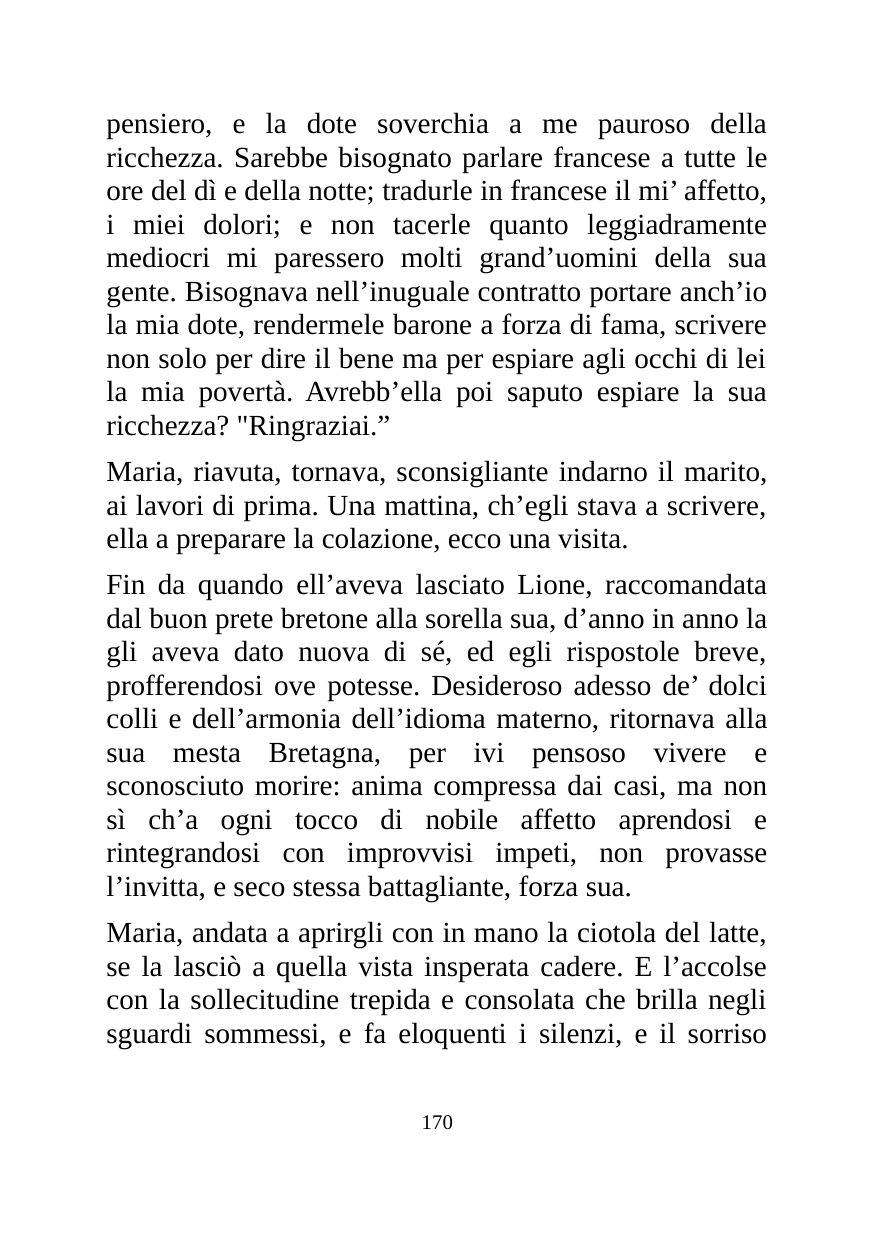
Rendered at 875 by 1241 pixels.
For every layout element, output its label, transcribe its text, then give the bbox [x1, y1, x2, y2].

text pensiero, e la dote soverchia a me pauroso della ricchezza. Sarebbe bisognato parlare francese a tutte le ore del dì e della notte; tradurle in francese il mi’ affetto, i miei dolori; e non tacerle quanto leggiadramente mediocri mi paressero molti grand’uomini della sua gente. Bisognava nell’inuguale contratto portare anch’io la mia dote, rendermele barone a forza di fama, scrivere non solo per dire il bene ma per espiare agli occhi di lei la mia povertà. Avrebb’ella poi saputo espiare la sua ricchezza? "Ringraziai.” [106, 106, 768, 442]
text Fin da quando ell’aveva lasciato Lione, raccomandata dal buon prete bretone alla sorella sua, d’anno in anno la gli aveva dato nuova di sé, ed egli rispostole breve, profferendosi ove potesse. Desideroso adesso de’ dolci colli e dell’armonia dell’idioma materno, ritornava alla sua mesta Bretagna, per ivi pensoso vivere e sconosciuto morire: anima compressa dai casi, ma non sì ch’a ogni tocco di nobile affetto aprendosi e rintegrandosi con improvvisi impeti, non provasse l’invitta, e seco stessa battagliante, forza sua. [106, 567, 768, 903]
text Maria, riavuta, tornava, sconsigliante indarno il marito, ai lavori di prima. Una mattina, ch’egli stava a scrivere, ella a preparare la colazione, ecco una visita. [106, 454, 768, 555]
text Maria, andata a aprirgli con in mano la ciotola del latte, se la lasciò a quella vista insperata cadere. E l’accolse con la sollecitudine trepida e consolata che brilla negli sguardi sommessi, e fa eloquenti i silenzi, e il sorriso [106, 915, 768, 1049]
